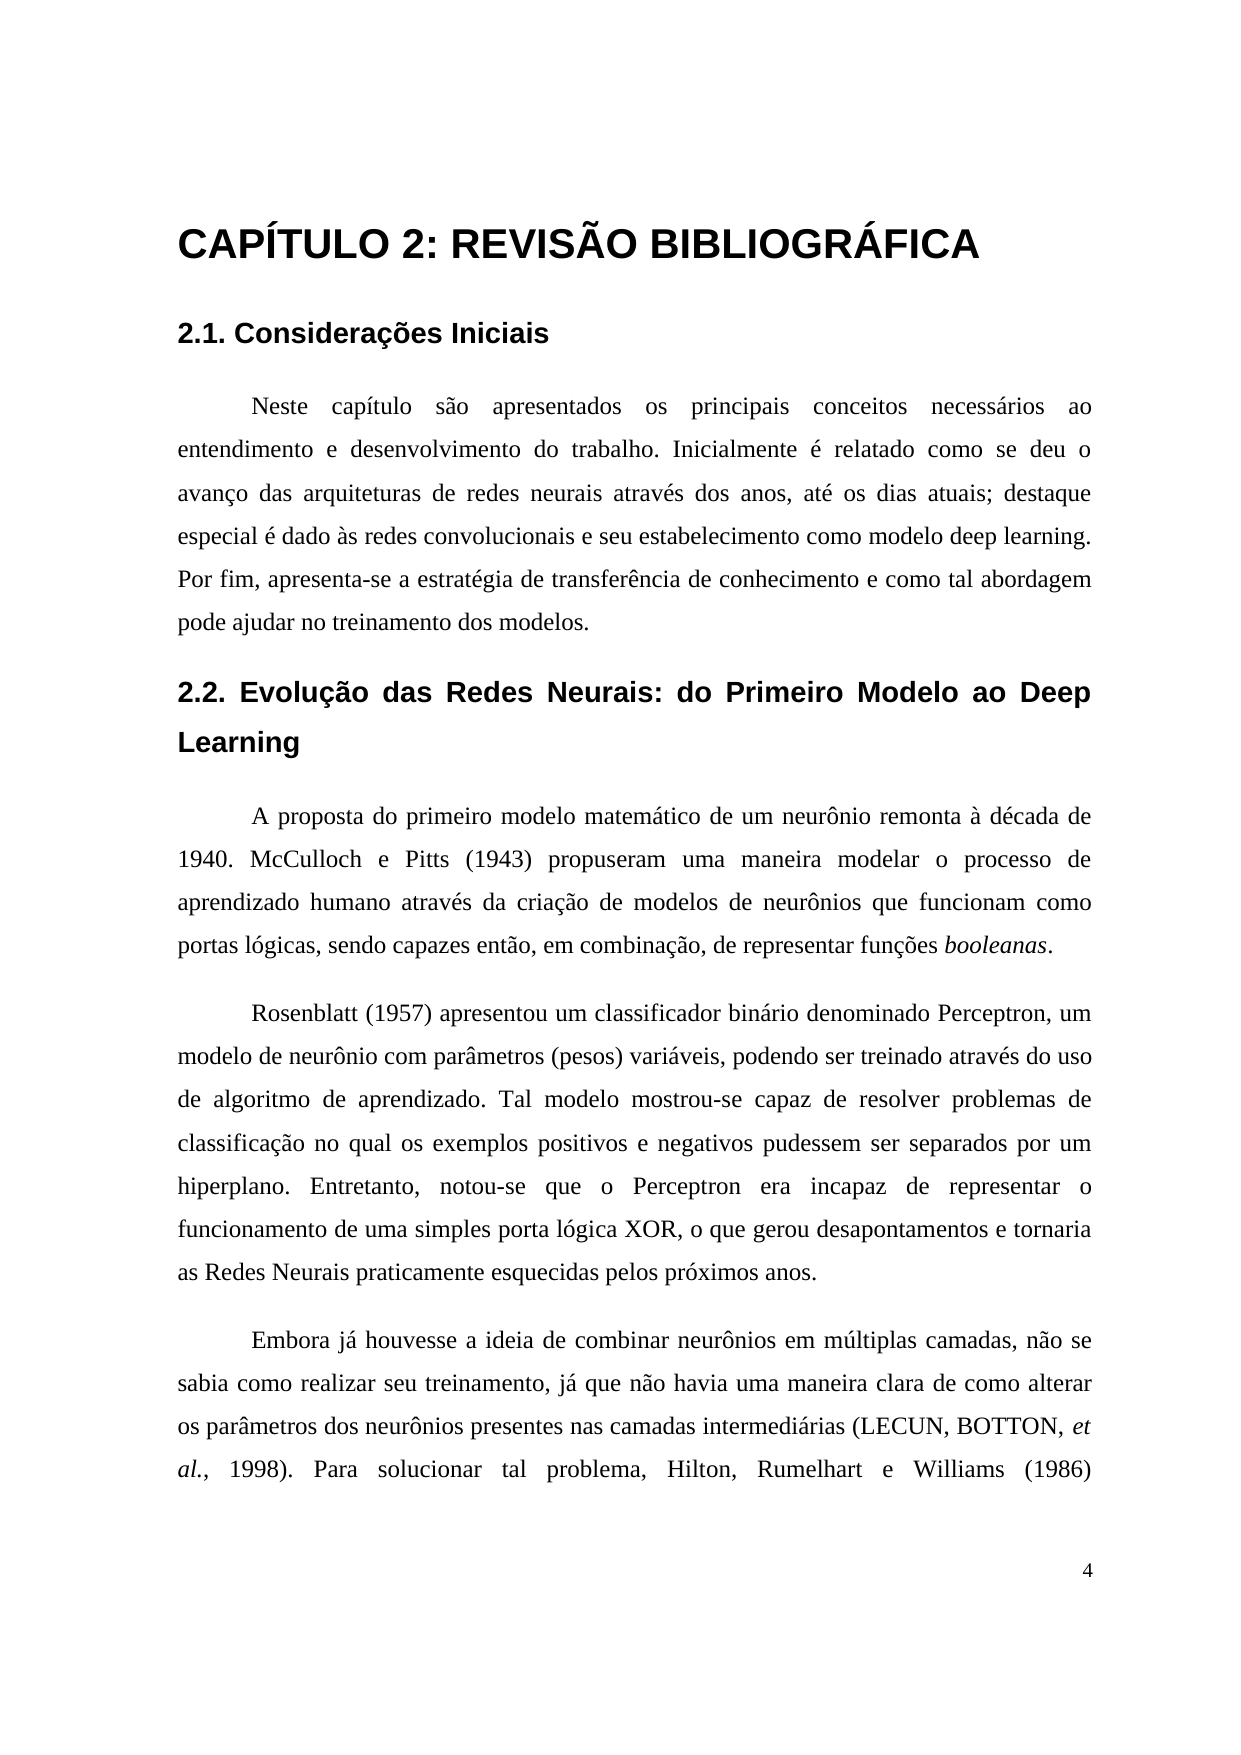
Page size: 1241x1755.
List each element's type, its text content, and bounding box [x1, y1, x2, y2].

text Neste capítulo são apresentados os principais conceitos necessários ao entendimento e desenvolvimento do trabalho. Inicialmente é relatado como se deu o avanço das arquiteturas de redes neurais através dos anos, até os dias atuais; destaque especial é dado às redes convolucionais e seu estabelecimento como modelo deep learning. Por fim, apresenta-se a estratégia de transferência de conhecimento e como tal abordagem pode ajudar no treinamento dos modelos. [177, 391, 1093, 636]
text Rosenblatt (1957) apresentou um classificador binário denominado Perceptron, um modelo de neurônio com parâmetros (pesos) variáveis, podendo ser treinado através do uso de algoritmo de aprendizado. Tal modelo mostrou-se capaz de resolver problemas de classificação no qual os exemplos positivos e negativos pudessem ser separados por um hiperplano. Entretanto, notou-se que o Perceptron era incapaz de representar o funcionamento de uma simples porta lógica XOR, o que gerou desapontamentos e tornaria as Redes Neurais praticamente esquecidas pelos próximos anos. [177, 998, 1093, 1286]
text A proposta do primeiro modelo matemático de um neurônio remonta à década de 1940. McCulloch e Pitts (1943) propuseram uma maneira modelar o processo de aprendizado humano através da criação de modelos de neurônios que funcionam como portas lógicas, sendo capazes então, em combinação, de representar funções booleanas. [177, 801, 1093, 959]
subtitle 2.2. Evolução das Redes Neurais: do Primeiro Modelo ao Deep Learning [177, 675, 1093, 759]
subtitle CAPÍTULO 2: REVISÃO BIBLIOGRÁFICA [177, 219, 1093, 267]
text Embora já houvesse a ideia de combinar neurônios em múltiplas camadas, não se sabia como realizar seu treinamento, já que não havia uma maneira clara de como alterar os parâmetros dos neurônios presentes nas camadas intermediárias (LECUN, BOTTON, et al., 1998). Para solucionar tal problema, Hilton, Rumelhart e Williams (1986) [177, 1325, 1093, 1483]
subtitle 2.1. Considerações Iniciais [177, 316, 1093, 349]
